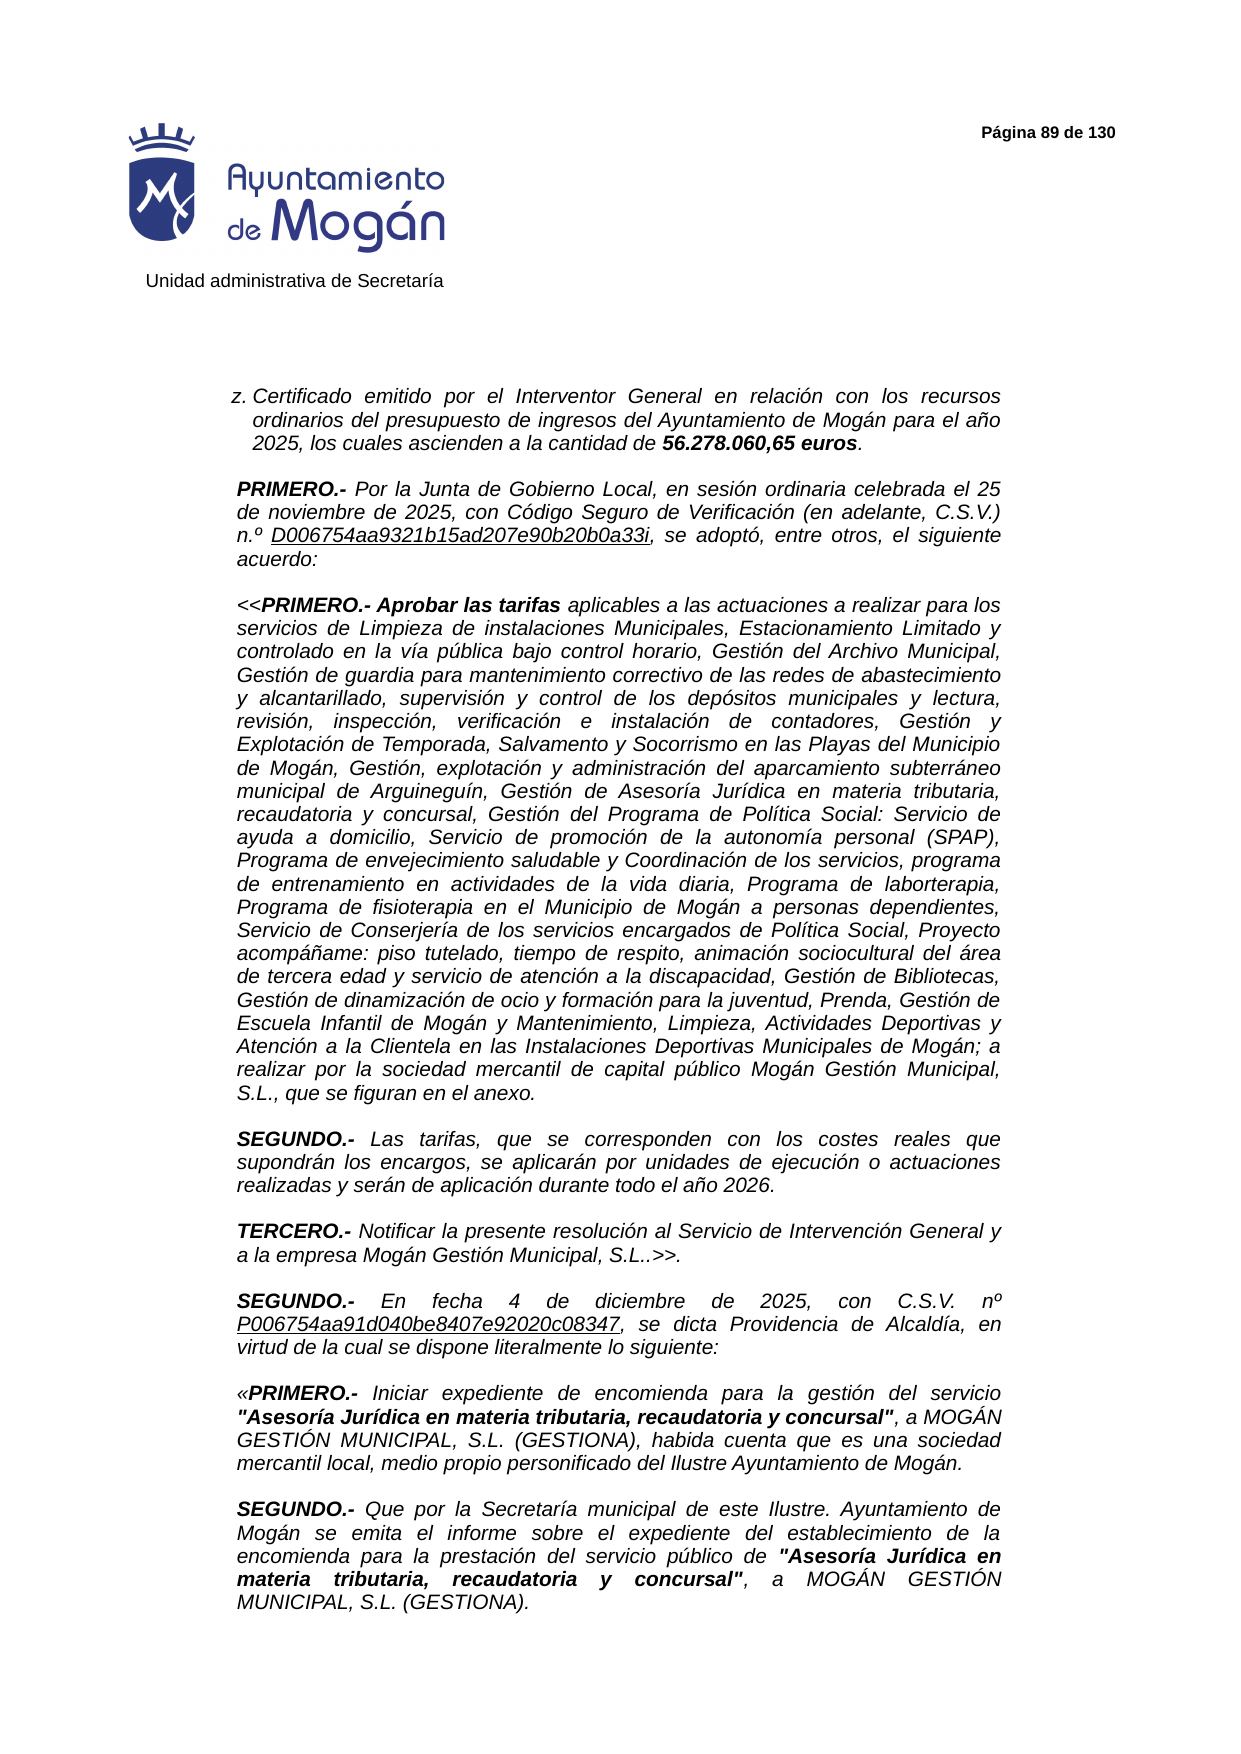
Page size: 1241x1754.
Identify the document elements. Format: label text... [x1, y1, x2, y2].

text PRIMERO.- Por la Junta de Gobierno Local, en sesión ordinaria celebrada el 25 de noviembre de 2025, con Código Seguro de Verificación (en adelante, C.S.V.) n.º D006754aa9321b15ad207e90b20b0a33i, se adoptó, entre otros, el siguiente acuerdo: [237, 478, 1004, 571]
text <<PRIMERO.- Aprobar las tarifas aplicables a las actuaciones a realizar para los servicios de Limpieza de instalaciones Municipales, Estacionamiento Limitado y controlado en la vía pública bajo control horario, Gestión del Archivo Municipal, Gestión de guardia para mantenimiento correctivo de las redes de abastecimiento y alcantarillado, supervisión y control de los depósitos municipales y lectura, revisión, inspección, verificación e instalación de contadores, Gestión y Explotación de Temporada, Salvamento y Socorrismo en las Playas del Municipio de Mogán, Gestión, explotación y administración del aparcamiento subterráneo municipal de Arguineguín, Gestión de Asesoría Jurídica en materia tributaria, recaudatoria y concursal, Gestión del Programa de Política Social: Servicio de ayuda a domicilio, Servicio de promoción de la autonomía personal (SPAP), Programa de envejecimiento saludable y Coordinación de los servicios, programa de entrenamiento en actividades de la vida diaria, Programa de laborterapia, Programa de fisioterapia en el Municipio de Mogán a personas dependientes, Servicio de Conserjería de los servicios encargados de Política Social, Proyecto acompáñame: piso tutelado, tiempo de respito, animación sociocultural del área de tercera edad y servicio de atención a la discapacidad, Gestión de Bibliotecas, Gestión de dinamización de ocio y formación para la juventud, Prenda, Gestión de Escuela Infantil de Mogán y Mantenimiento, Limpieza, Actividades Deportivas y Atención a la Clientela en las Instalaciones Deportivas Municipales de Mogán; a realizar por la sociedad mercantil de capital público Mogán Gestión Municipal, S.L., que se figuran en el anexo. [237, 593, 1004, 1104]
text SEGUNDO.- Que por la Secretaría municipal de este Ilustre. Ayuntamiento de Mogán se emita el informe sobre el expediente del establecimiento de la encomienda para la prestación del servicio público de "Asesoría Jurídica en materia tributaria, recaudatoria y concursal", a MOGÁN GESTIÓN MUNICIPAL, S.L. (GESTIONA). [237, 1498, 1004, 1614]
picture [128, 123, 445, 259]
text SEGUNDO.- Las tarifas, que se corresponden con los costes reales que supondrán los encargos, se aplicarán por unidades de ejecución o actuaciones realizadas y serán de aplicación durante todo el año 2026. [237, 1127, 1004, 1197]
text «PRIMERO.- Iniciar expediente de encomienda para la gestión del servicio "Asesoría Jurídica en materia tributaria, recaudatoria y concursal", a MOGÁN GESTIÓN MUNICIPAL, S.L. (GESTIONA), habida cuenta que es una sociedad mercantil local, medio propio personificado del Ilustre Ayuntamiento de Mogán. [237, 1382, 1004, 1475]
text SEGUNDO.- En fecha 4 de diciembre de 2025, con C.S.V. nº P006754aa91d040be8407e92020c08347, se dicta Providencia de Alcaldía, en virtud de la cual se dispone literalmente lo siguiente: [237, 1289, 1004, 1359]
text TERCERO.- Notificar la presente resolución al Servicio de Intervención General y a la empresa Mogán Gestión Municipal, S.L..>>. [237, 1220, 1004, 1266]
list Certificado emitido por el Interventor General en relación con los recursos ordinarios del presupuesto de ingresos del Ayuntamiento de Mogán para el año 2025, los cuales ascienden a la cantidad de 56.278.060,65 euros. [231, 385, 1004, 455]
